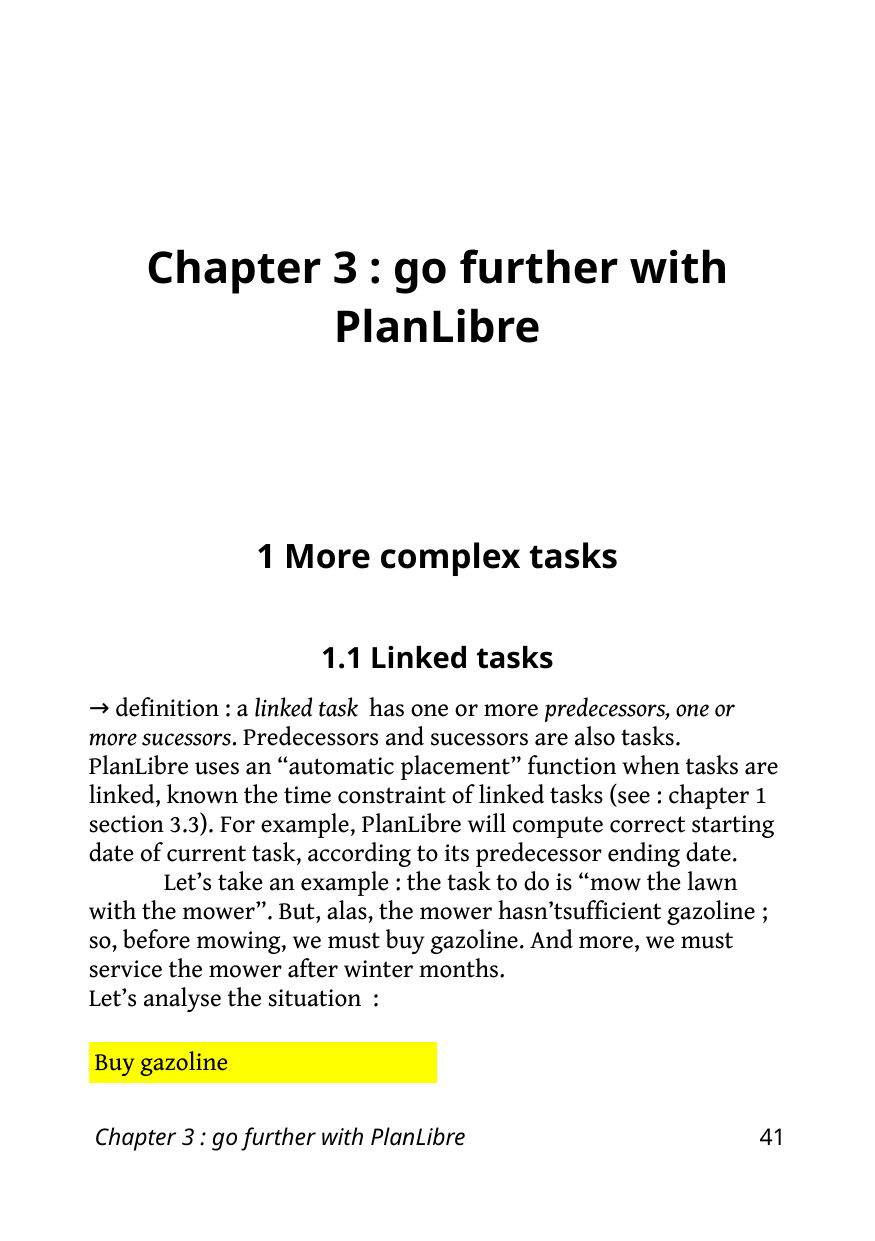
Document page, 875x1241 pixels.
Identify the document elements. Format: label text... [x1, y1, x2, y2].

table_header [437, 1042, 786, 1083]
subtitle Chapter 3 : go further with PlanLibre [88, 236, 786, 355]
subtitle 1 More complex tasks [88, 533, 786, 578]
subtitle 1.1 Linked tasks [88, 637, 786, 677]
text Let’s analyse the situation : [88, 984, 786, 1013]
text Let’s take an example : the task to do is “mow the lawn with the mower”. But, alas, the mower hasn’tsufficient gazoline ; so, before mowing, we must buy gazoline. And more, we must service the mower after winter months. [88, 868, 786, 984]
text → definition : a linked task has one or more predecessors, one or more sucessors. Predecessors and sucessors are also tasks. PlanLibre uses an “automatic placement” function when tasks are linked, known the time constraint of linked tasks (see : chapter 1 section 3.3). For example, PlanLibre will compute correct starting date of current task, according to its predecessor ending date. [88, 695, 786, 868]
table_header Buy gazoline [89, 1042, 437, 1083]
